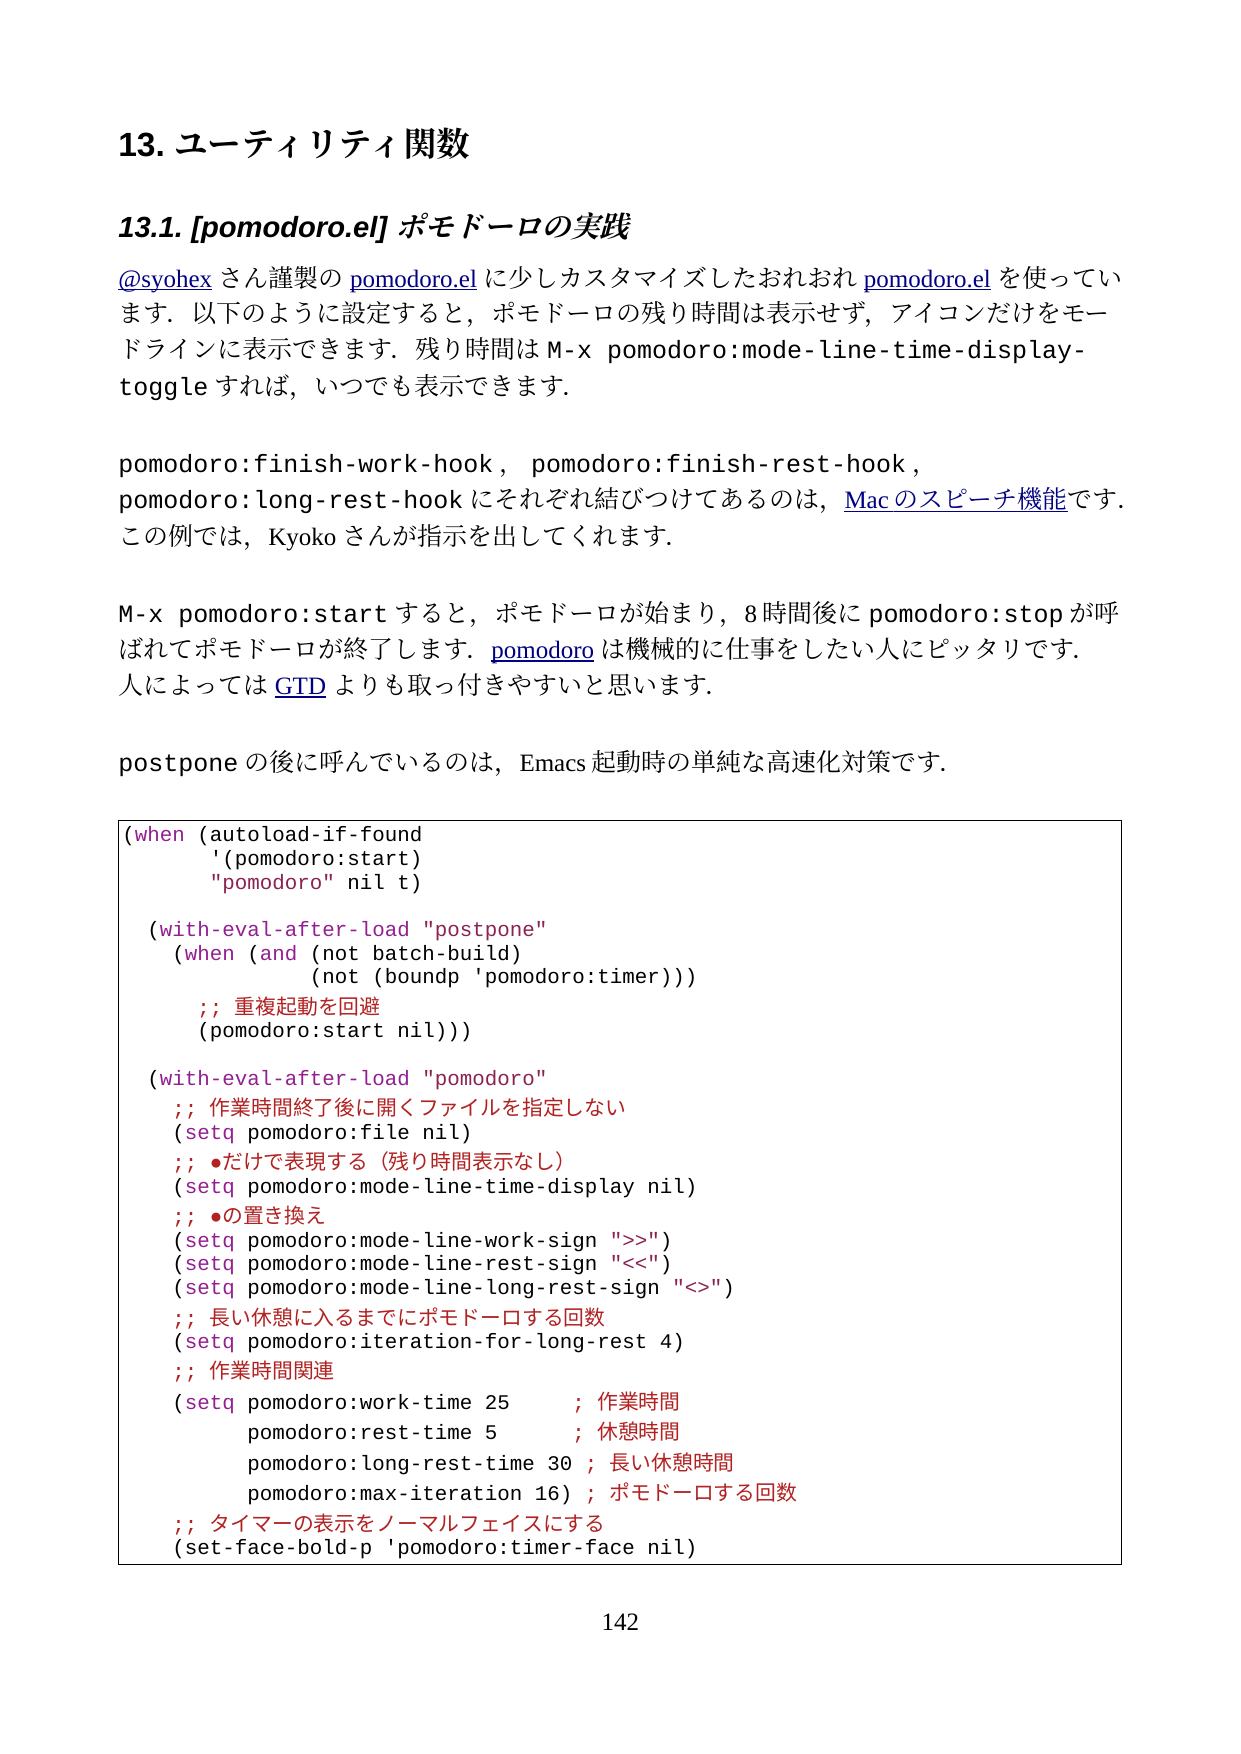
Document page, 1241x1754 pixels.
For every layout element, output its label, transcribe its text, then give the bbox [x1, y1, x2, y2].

text (with-eval-after-load "pomodoro" [119, 1064, 1121, 1087]
text (setq pomodoro:file nil) [119, 1118, 1121, 1141]
text pomodoro:long-rest-time 30 ; 長い休憩時間 [119, 1442, 1121, 1472]
text "pomodoro" nil t) [119, 868, 1121, 891]
text (setq pomodoro:mode-line-long-rest-sign "<>") [119, 1273, 1121, 1297]
text ;; 重複起動を回避 [119, 986, 1121, 1016]
text ;; ●だけで表現する（残り時間表示なし） [119, 1141, 1121, 1172]
text ;; 長い休憩に入るまでにポモドーロする回数 [119, 1297, 1121, 1327]
text '(pomodoro:start) [119, 844, 1121, 868]
text pomodoro:rest-time 5 ; 休憩時間 [119, 1412, 1121, 1442]
text (not (boundp 'pomodoro:timer))) [119, 962, 1121, 986]
text pomodoro:max-iteration 16) ; ポモドーロする回数 [119, 1472, 1121, 1503]
text (with-eval-after-load "postpone" [119, 915, 1121, 939]
text (pomodoro:start nil))) [119, 1016, 1121, 1040]
text ;; 作業時間関連 [119, 1351, 1121, 1381]
text (setq pomodoro:iteration-for-long-rest 4) [119, 1327, 1121, 1351]
text (set-face-bold-p 'pomodoro:timer-face nil) [119, 1533, 1121, 1564]
text @syohex さん謹製の pomodoro.el に少しカスタマイズしたおれおれ pomodoro.el を使っています．以下のように設定すると，ポモドーロの残り時間は表示せず，アイコンだけをモードラインに表示できます．残り時間は M-x pomodoro:mode-line-time-display-toggle すれば，いつでも表示できます． [118, 258, 1122, 431]
subtitle ユーティリティ関数 [118, 118, 1122, 166]
text pomodoro:finish-work-hook ， pomodoro:finish-rest-hook ， pomodoro:long-rest-hook にそれぞれ結びつけてあるのは，Macのスピーチ機能です．この例では，Kyoko さんが指示を出してくれます． [118, 444, 1122, 581]
text (setq pomodoro:mode-line-time-display nil) [119, 1172, 1121, 1195]
text ;; ●の置き換え [119, 1195, 1121, 1226]
text M-x pomodoro:start すると，ポモドーロが始まり，8時間後に pomodoro:stop が呼ばれてポモドーロが終了します．pomodoro は機械的に仕事をしたい人にピッタリです．人によっては GTD よりも取っ付きやすいと思います． [118, 593, 1122, 730]
subtitle [pomodoro.el] ポモドーロの実践 [118, 204, 1122, 246]
text postpone の後に呼んでいるのは，Emacs起動時の単純な高速化対策です． [118, 743, 1122, 808]
text (when (autoload-if-found [119, 821, 1121, 844]
text (setq pomodoro:mode-line-rest-sign "<<") [119, 1249, 1121, 1273]
text ;; タイマーの表示をノーマルフェイスにする [119, 1503, 1121, 1533]
text ;; 作業時間終了後に開くファイルを指定しない [119, 1087, 1121, 1118]
text (setq pomodoro:work-time 25 ; 作業時間 [119, 1381, 1121, 1412]
text (setq pomodoro:mode-line-work-sign ">>") [119, 1226, 1121, 1249]
text (when (and (not batch-build) [119, 939, 1121, 962]
